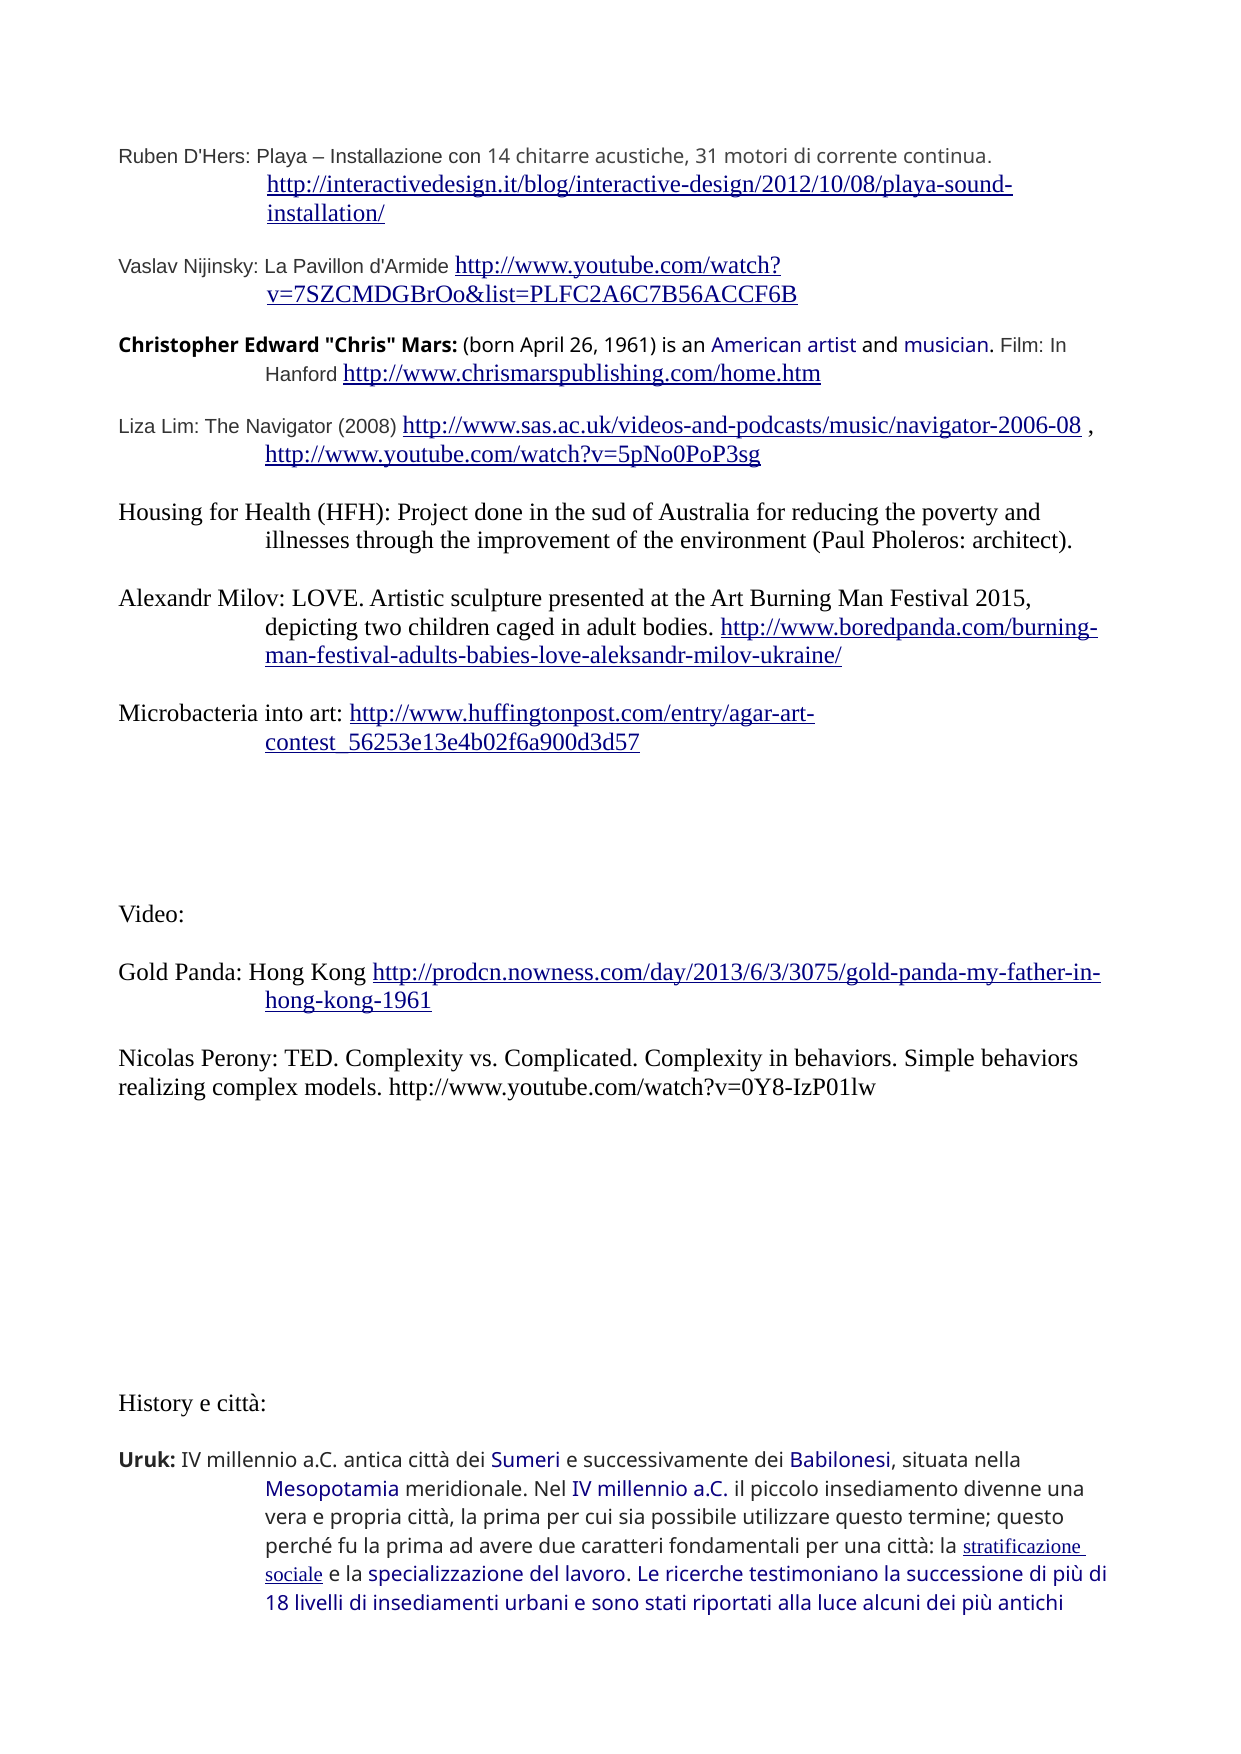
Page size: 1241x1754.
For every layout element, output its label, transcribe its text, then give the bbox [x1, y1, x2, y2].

text Christopher Edward "Chris" Mars: (born April 26, 1961) is an American artist and musician. Film: In Hanford http://www.chrismarspublishing.com/home.htm [118, 331, 1122, 387]
text Uruk: IV millennio a.C. antica città dei Sumeri e successivamente dei Babilonesi, situata nella Mesopotamia meridionale. Nel IV millennio a.C. il piccolo insediamento divenne una vera e propria città, la prima per cui sia possibile utilizzare questo termine; questo perché fu la prima ad avere due caratteri fondamentali per una città: la stratificazione sociale e la specializzazione del lavoro. Le ricerche testimoniano la successione di più di 18 livelli di insediamenti urbani e sono stati riportati alla luce alcuni dei più antichi [118, 1446, 1122, 1616]
text Gold Panda: Hong Kong http://prodcn.nowness.com/day/2013/6/3/3075/gold-panda-my-father-in-hong-kong-1961 [118, 957, 1122, 1014]
text Alexandr Milov: LOVE. Artistic sculpture presented at the Art Burning Man Festival 2015, depicting two children caged in adult bodies. http://www.boredpanda.com/burning-man-festival-adults-babies-love-aleksandr-milov-ukraine/ [118, 583, 1122, 669]
text History e città: [118, 1388, 1122, 1417]
text Vaslav Nijinsky: La Pavillon d'Armide http://www.youtube.com/watch?v=7SZCMDGBrOo&list=PLFC2A6C7B56ACCF6B [118, 250, 1122, 307]
text Housing for Health (HFH): Project done in the sud of Australia for reducing the poverty and illnesses through the improvement of the environment (Paul Pholeros: architect). [118, 497, 1122, 554]
text Microbacteria into art: http://www.huffingtonpost.com/entry/agar-art-contest_56253e13e4b02f6a900d3d57 [118, 698, 1122, 756]
text Nicolas Perony: TED. Complexity vs. Complicated. Complexity in behaviors. Simple behaviors realizing complex models. http://www.youtube.com/watch?v=0Y8-IzP01lw [118, 1043, 1122, 1101]
text Ruben D'Hers: Playa – Installazione con 14 chitarre acustiche, 31 motori di corrente continua. http://interactivedesign.it/blog/interactive-design/2012/10/08/playa-sound-installation/ [118, 141, 1122, 227]
text Liza Lim: The Navigator (2008) http://www.sas.ac.uk/videos-and-podcasts/music/navigator-2006-08 , http://www.youtube.com/watch?v=5pNo0PoP3sg [118, 411, 1122, 468]
text Video: [118, 899, 1122, 928]
